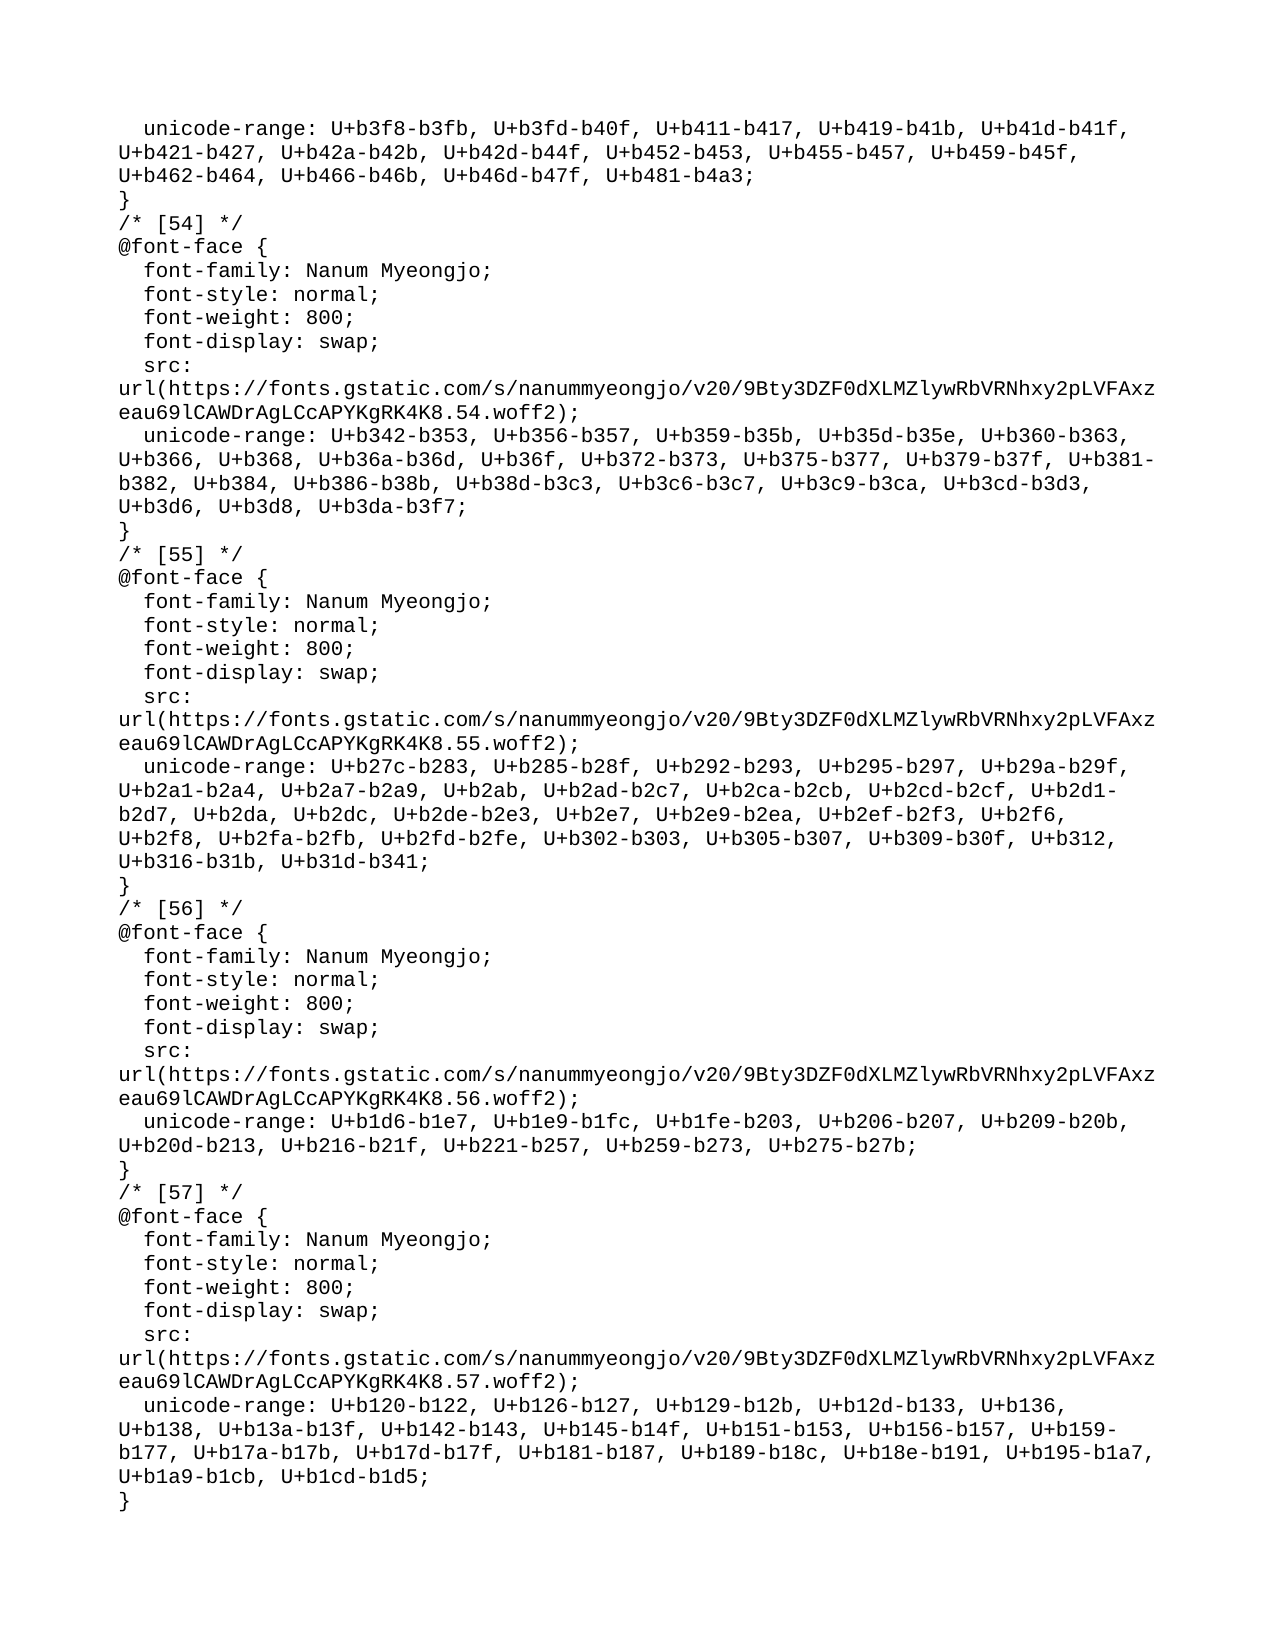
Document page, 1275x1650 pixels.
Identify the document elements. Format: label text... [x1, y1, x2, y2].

text unicode-range: U+b342-b353, U+b356-b357, U+b359-b35b, U+b35d-b35e, U+b360-b363, U+b366, U+b368, U+b36a-b36d, U+b36f, U+b372-b373, U+b375-b377, U+b379-b37f, U+b381-b382, U+b384, U+b386-b38b, U+b38d-b3c3, U+b3c6-b3c7, U+b3c9-b3ca, U+b3cd-b3d3, U+b3d6, U+b3d8, U+b3da-b3f7; [118, 426, 1157, 520]
text @font-face { [118, 1206, 1157, 1229]
text font-family: Nanum Myeongjo; [118, 1229, 1157, 1253]
text /* [57] */ [118, 1182, 1157, 1206]
text font-display: swap; [118, 1017, 1157, 1040]
text font-display: swap; [118, 1300, 1157, 1324]
text /* [55] */ [118, 544, 1157, 567]
text font-display: swap; [118, 331, 1157, 354]
text } [118, 1158, 1157, 1182]
text font-style: normal; [118, 969, 1157, 993]
text font-style: normal; [118, 1253, 1157, 1277]
text @font-face { [118, 567, 1157, 591]
text unicode-range: U+b27c-b283, U+b285-b28f, U+b292-b293, U+b295-b297, U+b29a-b29f, U+b2a1-b2a4, U+b2a7-b2a9, U+b2ab, U+b2ad-b2c7, U+b2ca-b2cb, U+b2cd-b2cf, U+b2d1-b2d7, U+b2da, U+b2dc, U+b2de-b2e3, U+b2e7, U+b2e9-b2ea, U+b2ef-b2f3, U+b2f6, U+b2f8, U+b2fa-b2fb, U+b2fd-b2fe, U+b302-b303, U+b305-b307, U+b309-b30f, U+b312, U+b316-b31b, U+b31d-b341; [118, 757, 1157, 875]
text src: url(https://fonts.gstatic.com/s/nanummyeongjo/v20/9Bty3DZF0dXLMZlywRbVRNhxy2pLVFAxzeau69lCAWDrAgLCcAPYKgRK4K8.54.woff2); [118, 354, 1157, 426]
text font-style: normal; [118, 615, 1157, 638]
text } [118, 189, 1157, 213]
text font-family: Nanum Myeongjo; [118, 946, 1157, 969]
text } [118, 520, 1157, 544]
text /* [56] */ [118, 898, 1157, 922]
text } [118, 875, 1157, 898]
text font-weight: 800; [118, 638, 1157, 662]
text font-family: Nanum Myeongjo; [118, 260, 1157, 284]
text src: url(https://fonts.gstatic.com/s/nanummyeongjo/v20/9Bty3DZF0dXLMZlywRbVRNhxy2pLVFAxzeau69lCAWDrAgLCcAPYKgRK4K8.57.woff2); [118, 1324, 1157, 1395]
text unicode-range: U+b1d6-b1e7, U+b1e9-b1fc, U+b1fe-b203, U+b206-b207, U+b209-b20b, U+b20d-b213, U+b216-b21f, U+b221-b257, U+b259-b273, U+b275-b27b; [118, 1111, 1157, 1158]
text /* [54] */ [118, 213, 1157, 236]
text @font-face { [118, 236, 1157, 260]
text unicode-range: U+b120-b122, U+b126-b127, U+b129-b12b, U+b12d-b133, U+b136, U+b138, U+b13a-b13f, U+b142-b143, U+b145-b14f, U+b151-b153, U+b156-b157, U+b159-b177, U+b17a-b17b, U+b17d-b17f, U+b181-b187, U+b189-b18c, U+b18e-b191, U+b195-b1a7, U+b1a9-b1cb, U+b1cd-b1d5; [118, 1395, 1157, 1489]
text font-family: Nanum Myeongjo; [118, 591, 1157, 615]
text } [118, 1489, 1157, 1513]
text unicode-range: U+b3f8-b3fb, U+b3fd-b40f, U+b411-b417, U+b419-b41b, U+b41d-b41f, U+b421-b427, U+b42a-b42b, U+b42d-b44f, U+b452-b453, U+b455-b457, U+b459-b45f, U+b462-b464, U+b466-b46b, U+b46d-b47f, U+b481-b4a3; [118, 118, 1157, 189]
text font-weight: 800; [118, 1277, 1157, 1300]
text font-weight: 800; [118, 307, 1157, 331]
text @font-face { [118, 922, 1157, 946]
text font-style: normal; [118, 284, 1157, 307]
text src: url(https://fonts.gstatic.com/s/nanummyeongjo/v20/9Bty3DZF0dXLMZlywRbVRNhxy2pLVFAxzeau69lCAWDrAgLCcAPYKgRK4K8.56.woff2); [118, 1040, 1157, 1111]
text font-display: swap; [118, 662, 1157, 686]
text src: url(https://fonts.gstatic.com/s/nanummyeongjo/v20/9Bty3DZF0dXLMZlywRbVRNhxy2pLVFAxzeau69lCAWDrAgLCcAPYKgRK4K8.55.woff2); [118, 686, 1157, 757]
text font-weight: 800; [118, 993, 1157, 1017]
